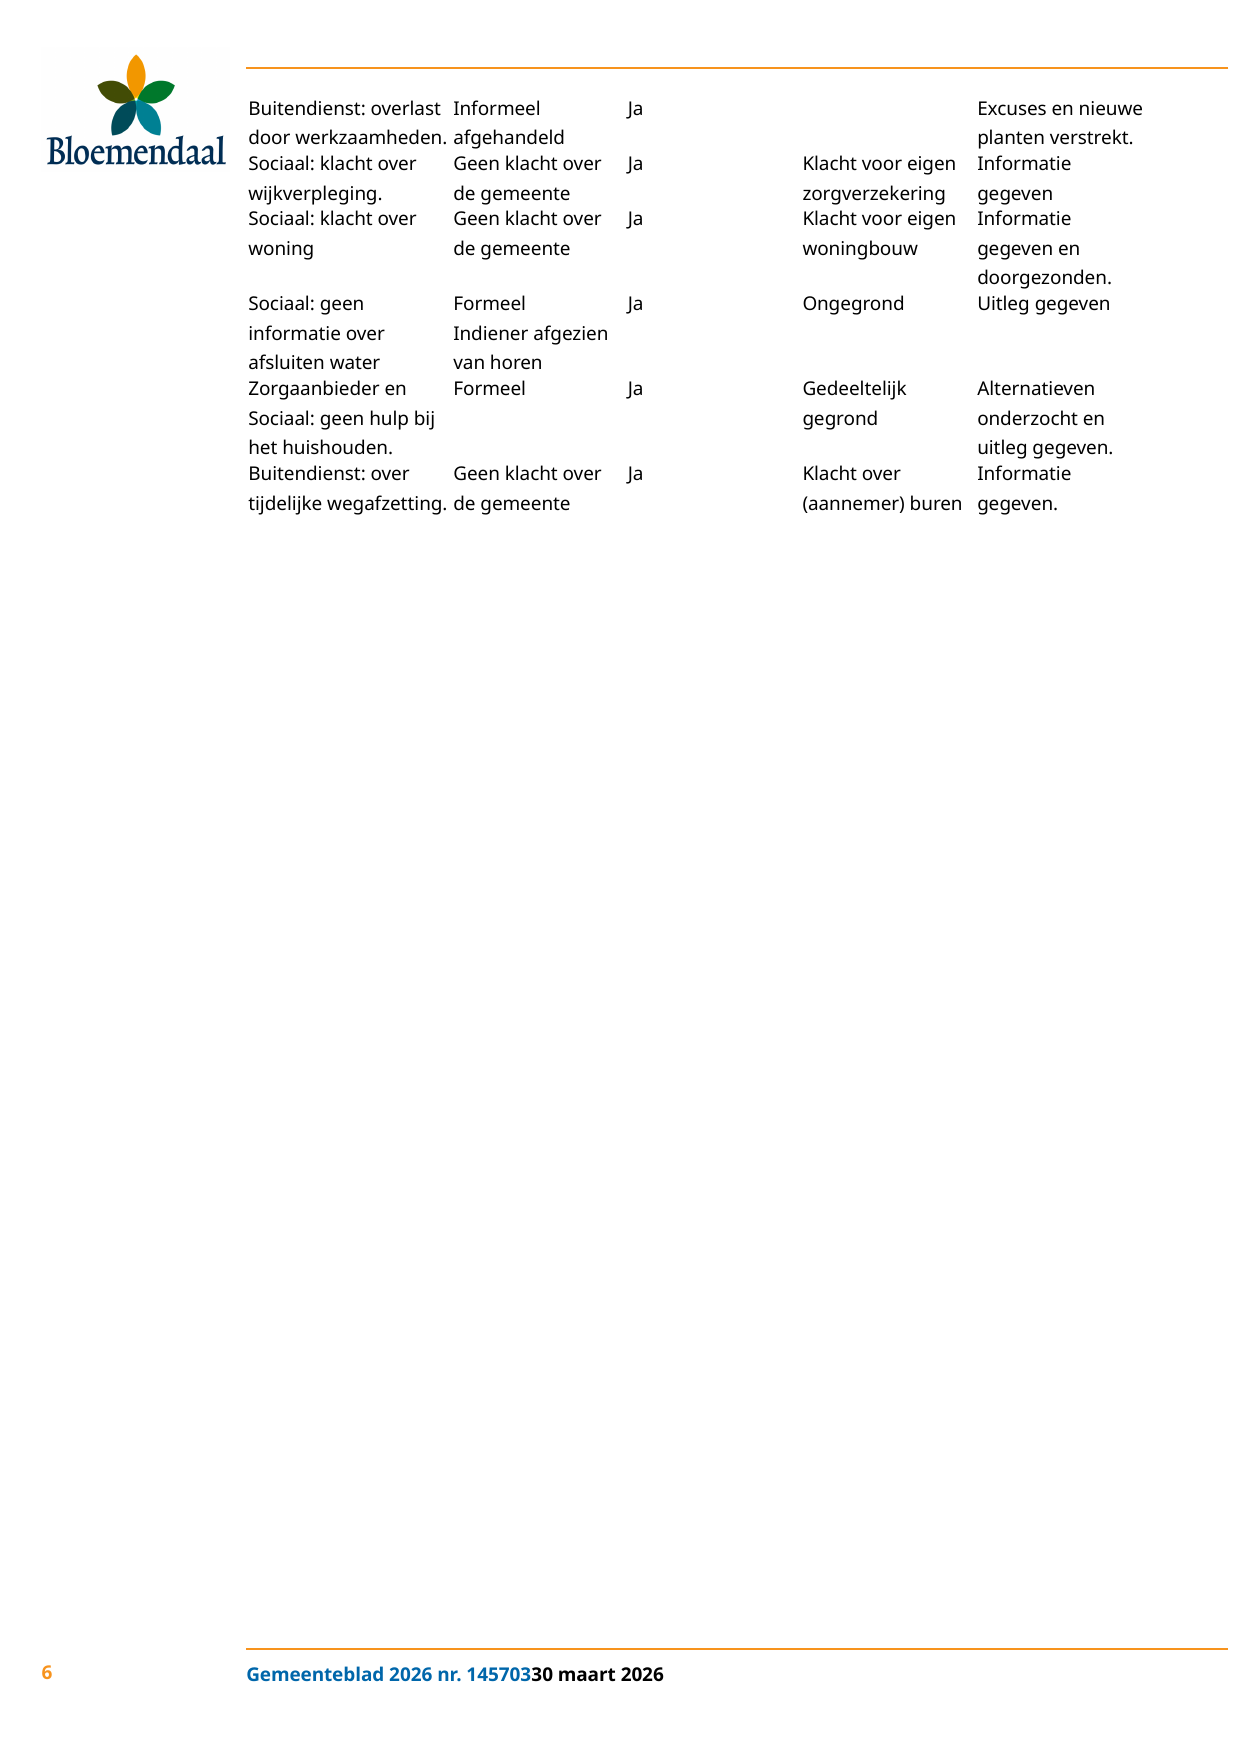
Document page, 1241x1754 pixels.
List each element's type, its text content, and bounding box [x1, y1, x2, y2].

table_cell Geen klacht over de gemeente [453, 460, 628, 515]
table_cell Ja [628, 95, 802, 150]
table_cell Geen klacht over de gemeente [453, 150, 628, 205]
table_cell Informeel afgehandeld [453, 95, 628, 150]
table_cell Informatie gegeven. [977, 460, 1152, 515]
table_cell Buitendienst: overlast door werkzaamheden. [248, 95, 453, 150]
table_cell Ja [628, 290, 802, 375]
table_cell Formeel Indiener afgezien van horen [453, 290, 628, 375]
table_cell Klacht voor eigen zorgverzekering [802, 150, 977, 205]
table_cell Sociaal: klacht over woning [248, 205, 453, 290]
table_cell Ja [628, 205, 802, 290]
table_cell Informatie gegeven en doorgezonden. [977, 205, 1152, 290]
table_cell Alternatieven onderzocht en uitleg gegeven. [977, 375, 1152, 460]
table_cell Buitendienst: over tijdelijke wegafzetting. [248, 460, 453, 515]
table_cell Ja [628, 375, 802, 460]
table_cell Sociaal: klacht over wijkverpleging. [248, 150, 453, 205]
table_cell Zorgaanbieder en Sociaal: geen hulp bij het huishouden. [248, 375, 453, 460]
table_cell Klacht over (aannemer) buren [802, 460, 977, 515]
table_cell Excuses en nieuwe planten verstrekt. [977, 95, 1152, 150]
table_cell Gedeeltelijk gegrond [802, 375, 977, 460]
table_cell Uitleg gegeven [977, 290, 1152, 375]
picture [41, 47, 231, 172]
table_cell Geen klacht over de gemeente [453, 205, 628, 290]
table_cell Ongegrond [802, 290, 977, 375]
table_cell Formeel [453, 375, 628, 460]
table_cell Ja [628, 150, 802, 205]
table_cell [802, 95, 977, 150]
table_cell Klacht voor eigen woningbouw [802, 205, 977, 290]
table_cell Informatie gegeven [977, 150, 1152, 205]
table_cell Sociaal: geen informatie over afsluiten water [248, 290, 453, 375]
table_cell Ja [628, 460, 802, 515]
